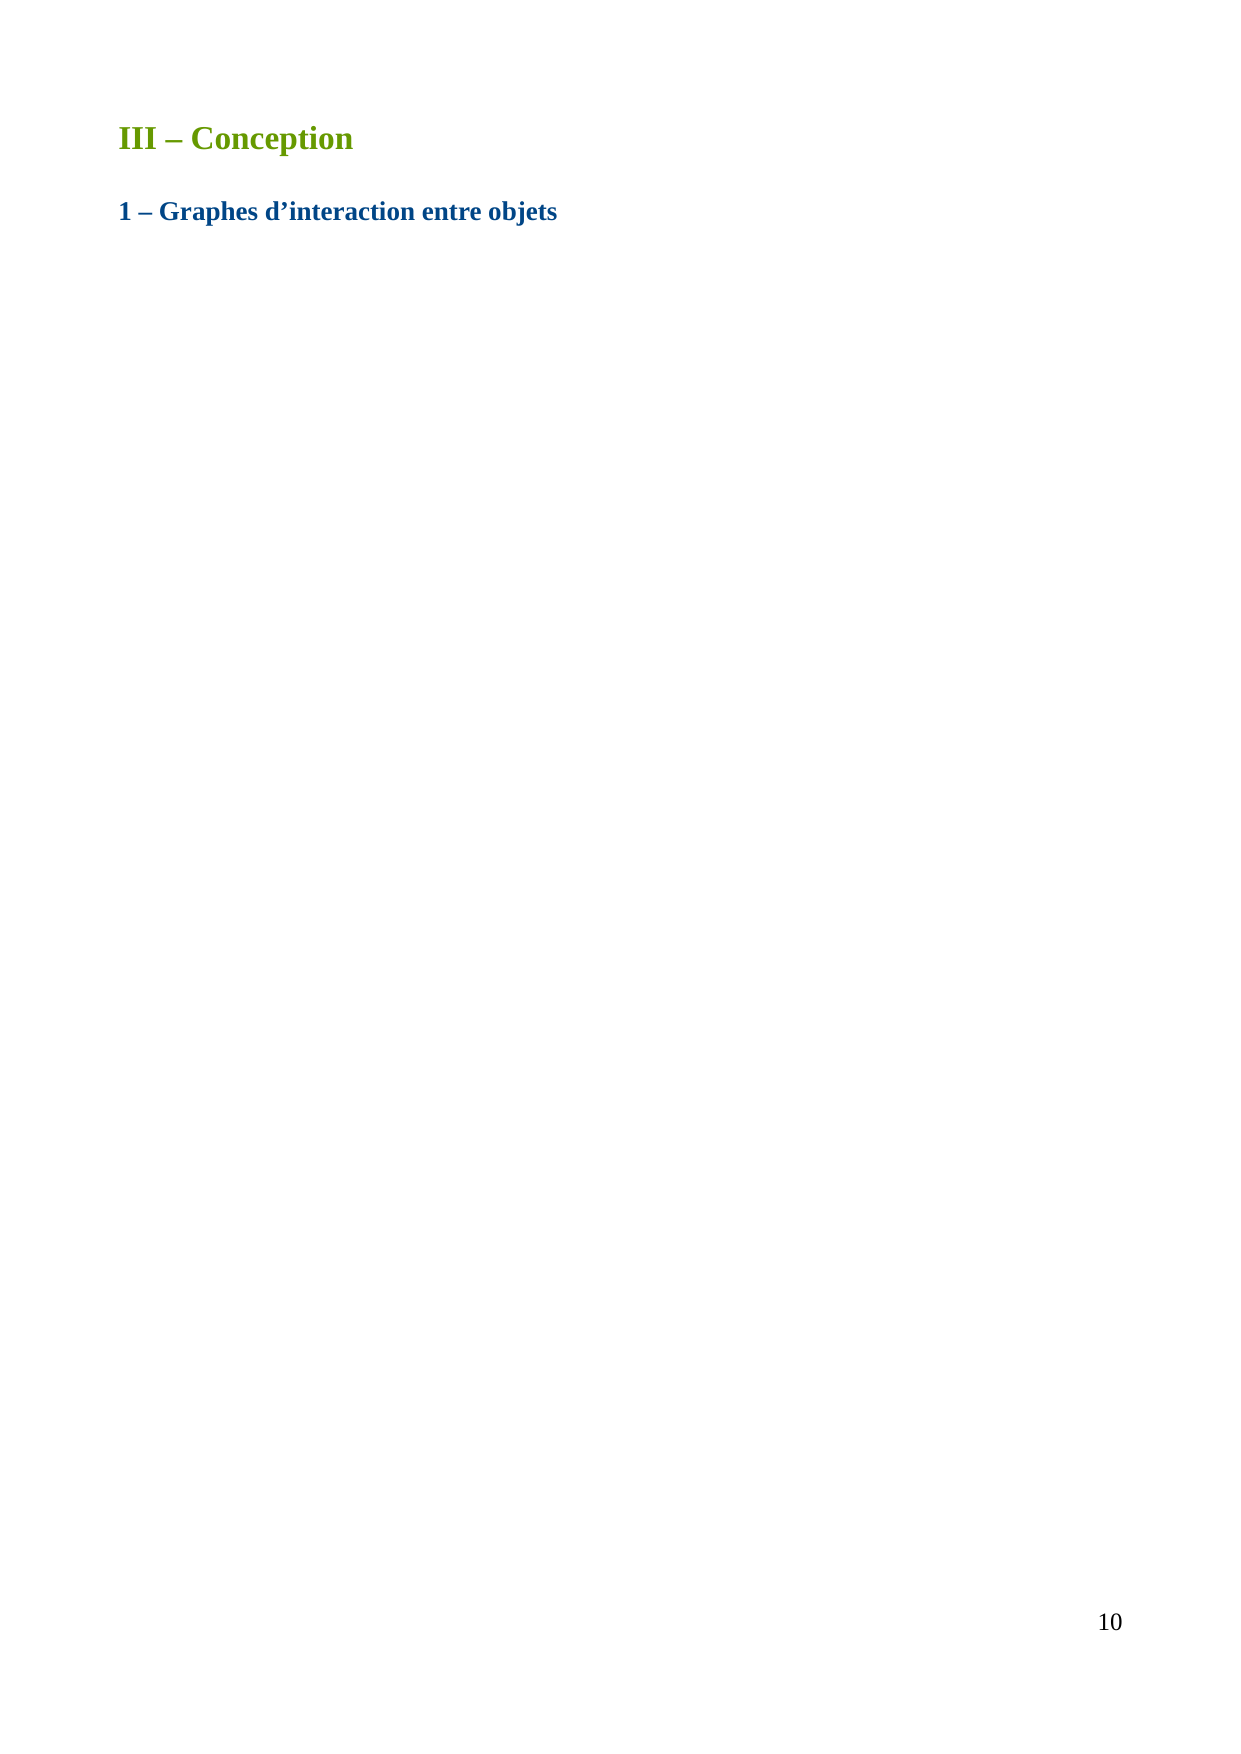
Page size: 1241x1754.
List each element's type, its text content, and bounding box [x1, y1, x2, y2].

text III – Conception [118, 118, 1122, 156]
text 1 – Graphes d’interaction entre objets [118, 195, 1122, 226]
